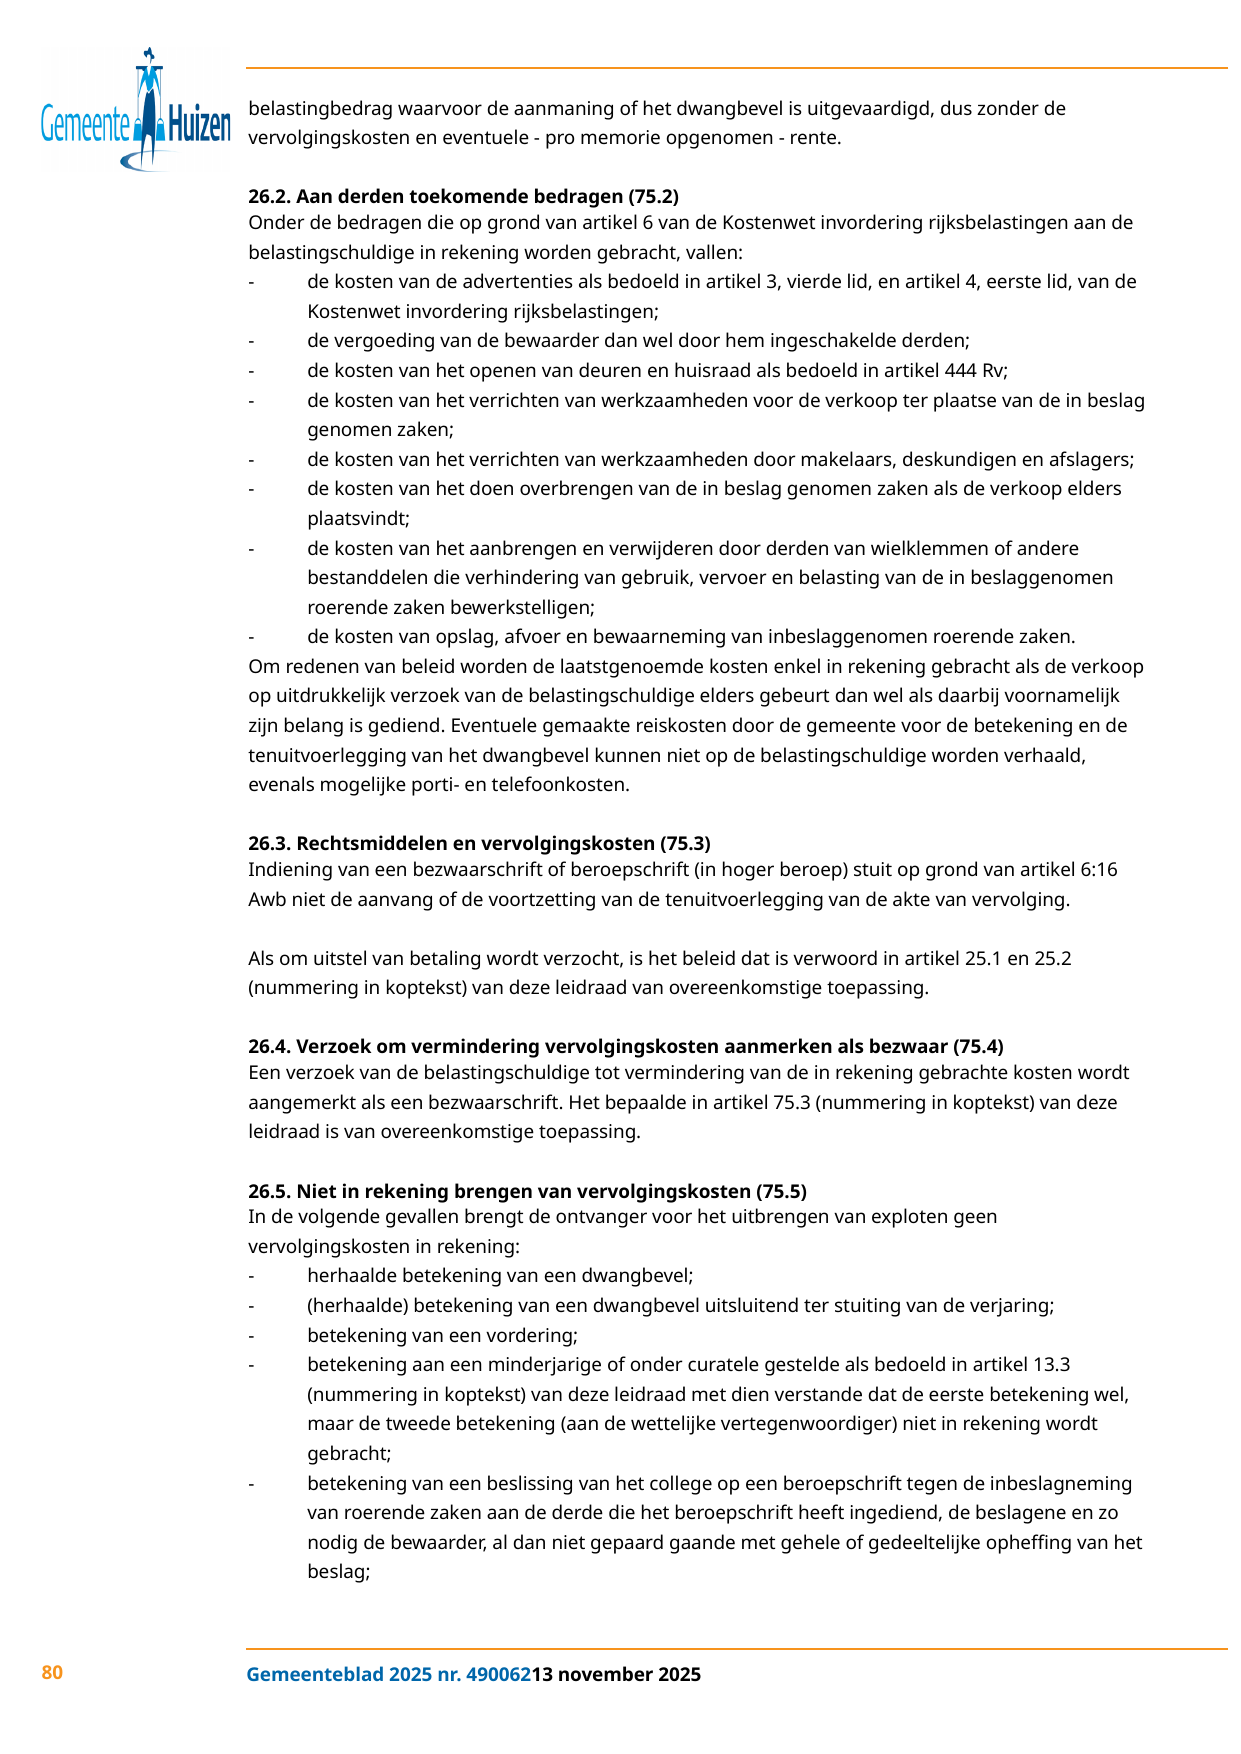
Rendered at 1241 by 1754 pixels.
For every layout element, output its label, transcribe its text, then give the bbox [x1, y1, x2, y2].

text Onder de bedragen die op grond van artikel 6 van de Kostenwet invordering rijksbelastingen aan de belastingschuldige in rekening worden gebracht, vallen: [248, 209, 1152, 264]
list de kosten van de advertenties als bedoeld in artikel 3, vierde lid, en artikel 4, eerste lid, van de Kostenwet invordering rijksbelastingen; [248, 268, 1152, 324]
text Als om uitstel van betaling wordt verzocht, is het beleid dat is verwoord in artikel 25.1 en 25.2 (nummering in koptekst) van deze leidraad van overeenkomstige toepassing. [248, 945, 1152, 1000]
list de kosten van het aanbrengen en verwijderen door derden van wielklemmen of andere bestanddelen die verhindering van gebruik, vervoer en belasting van de in beslaggenomen roerende zaken bewerkstelligen; [248, 535, 1152, 619]
text Om redenen van beleid worden de laatstgenoemde kosten enkel in rekening gebracht als de verkoop op uitdrukkelijk verzoek van de belastingschuldige elders gebeurt dan wel als daarbij voornamelijk zijn belang is gediend. Eventuele gemaakte reiskosten door de gemeente voor de betekening en de tenuitvoerlegging van het dwangbevel kunnen niet op de belastingschuldige worden verhaald, evenals mogelijke porti- en telefoonkosten. [248, 653, 1152, 797]
text In de volgende gevallen brengt de ontvanger voor het uitbrengen van exploten geen vervolgingskosten in rekening: [248, 1203, 1152, 1259]
list (herhaalde) betekening van een dwangbevel uitsluitend ter stuiting van de verjaring; [248, 1292, 1152, 1318]
text belastingbedrag waarvoor de aanmaning of het dwangbevel is uitgevaardigd, dus zonder de vervolgingskosten en eventuele - pro memorie opgenomen - rente. [248, 95, 1152, 150]
text 26.2. Aan derden toekomende bedragen (75.2) [248, 183, 1152, 209]
list betekening aan een minderjarige of onder curatele gestelde als bedoeld in artikel 13.3 (nummering in koptekst) van deze leidraad met dien verstande dat de eerste betekening wel, maar de tweede betekening (aan de wettelijke vertegenwoordiger) niet in rekening wordt gebracht; [248, 1351, 1152, 1466]
text 26.3. Rechtsmiddelen en vervolgingskosten (75.3) [248, 831, 1152, 856]
text Een verzoek van de belastingschuldige tot vermindering van de in rekening gebrachte kosten wordt aangemerkt als een bezwaarschrift. Het bepaalde in artikel 75.3 (nummering in koptekst) van deze leidraad is van overeenkomstige toepassing. [248, 1059, 1152, 1144]
list herhaalde betekening van een dwangbevel; [248, 1263, 1152, 1288]
text 26.5. Niet in rekening brengen van vervolgingskosten (75.5) [248, 1178, 1152, 1203]
list de kosten van het verrichten van werkzaamheden door makelaars, deskundigen en afslagers; [248, 446, 1152, 472]
list betekening van een beslissing van het college op een beroepschrift tegen de inbeslagneming van roerende zaken aan de derde die het beroepschrift heeft ingediend, de beslagene en zo nodig de bewaarder, al dan niet gepaard gaande met gehele of gedeeltelijke opheffing van het beslag; [248, 1470, 1152, 1584]
picture [41, 47, 231, 172]
text Indiening van een bezwaarschrift of beroepschrift (in hoger beroep) stuit op grond van artikel 6:16 Awb niet de aanvang of de voortzetting van de tenuitvoerlegging van de akte van vervolging. [248, 856, 1152, 912]
list de kosten van het verrichten van werkzaamheden voor de verkoop ter plaatse van de in beslag genomen zaken; [248, 387, 1152, 442]
text 26.4. Verzoek om vermindering vervolgingskosten aanmerken als bezwaar (75.4) [248, 1034, 1152, 1059]
list de vergoeding van de bewaarder dan wel door hem ingeschakelde derden; [248, 328, 1152, 353]
list de kosten van het doen overbrengen van de in beslag genomen zaken als de verkoop elders plaatsvindt; [248, 476, 1152, 531]
list de kosten van opslag, afvoer en bewaarneming van inbeslaggenomen roerende zaken. [248, 623, 1152, 649]
list betekening van een vordering; [248, 1322, 1152, 1348]
list de kosten van het openen van deuren en huisraad als bedoeld in artikel 444 Rv; [248, 357, 1152, 383]
